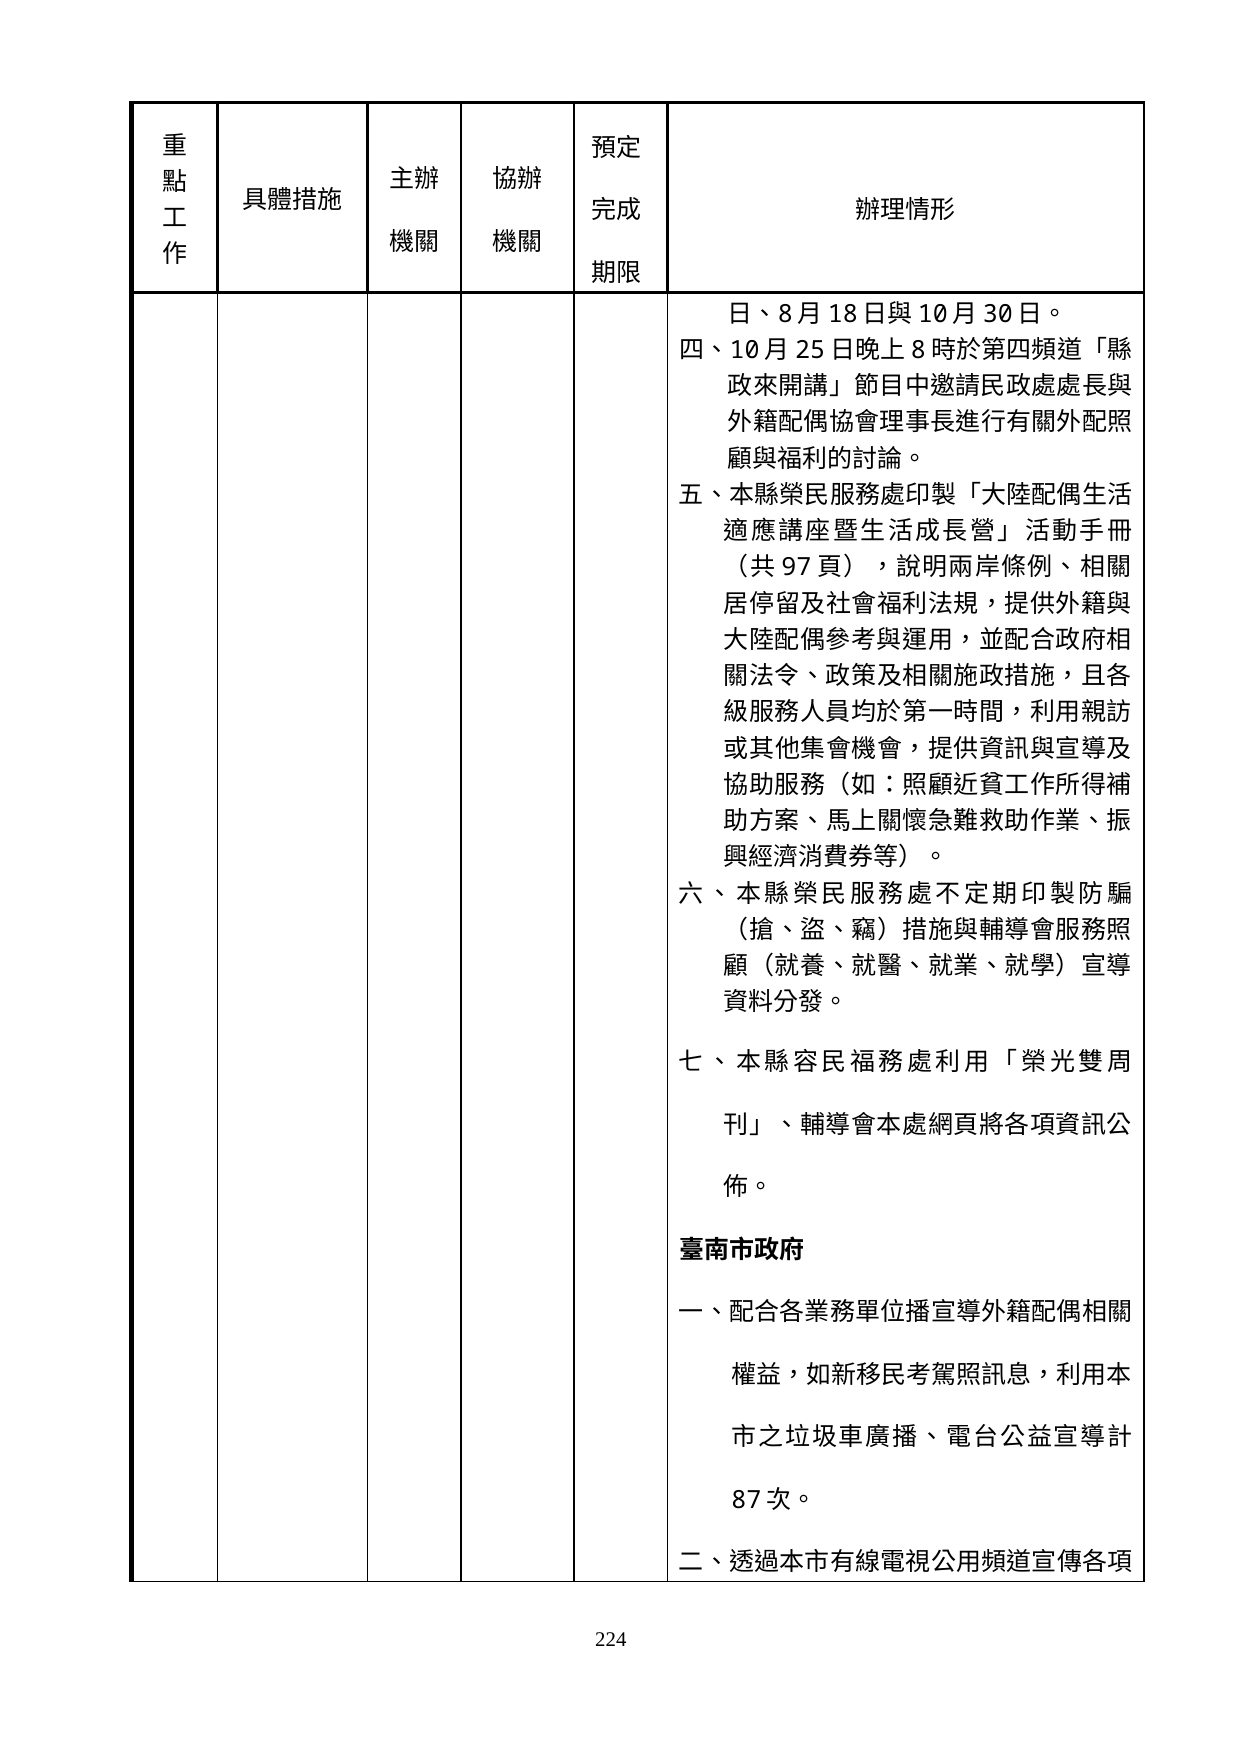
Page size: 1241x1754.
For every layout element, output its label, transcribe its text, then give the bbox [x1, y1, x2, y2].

table_cell [218, 294, 367, 1581]
table_header 辦理情形 [669, 104, 1143, 291]
table_cell [575, 294, 667, 1581]
table_cell [462, 294, 573, 1581]
table_cell [368, 294, 460, 1581]
table_cell [134, 294, 217, 1581]
table_header 重點工作 [134, 104, 216, 291]
table_header 主辦 機關 [369, 104, 460, 291]
table_header 具體措施 [219, 104, 366, 291]
table_cell 日、8月18日與10月30日。 四、10月25日晚上8時於第四頻道「縣政來開講」節目中邀請民政處處長與外籍配偶協會理事長進行有關外配照顧與福利的討論。 五、本縣榮民服務處印製「大陸配偶生活適應講座暨生活成長營」活動手冊（共97頁），說明兩岸條例、相關居停留及社會福利法規，提供外籍與大陸配偶參考與運用，並配合政府相關法令、政策及相關施政措施，且各級服務人員均於第一時間，利用親訪或其他集會機會，提供資訊與宣導及協助服務（如：照顧近貧工作所得補助方案、馬上關懷急難救助作業、振興經濟消費券等）。 六、本縣榮民服務處不定期印製防騙（搶、盜、竊）措施與輔導會服務照顧（就養、就醫、就業、就學）宣導資料分發。 七、本縣容民福務處利用「榮光雙周刊」、輔導會本處網頁將各項資訊公佈。 臺南市政府 一、配合各業務單位播宣導外籍配偶相關權益，如新移民考駕照訊息，利用本市之垃圾車廣播、電台公益宣導計87次。 二、透過本市有線電視公用頻道宣傳各項 [668, 294, 1143, 1581]
table_header 預定完成期限 [575, 104, 666, 291]
table_header 協辦 機關 [462, 104, 573, 291]
